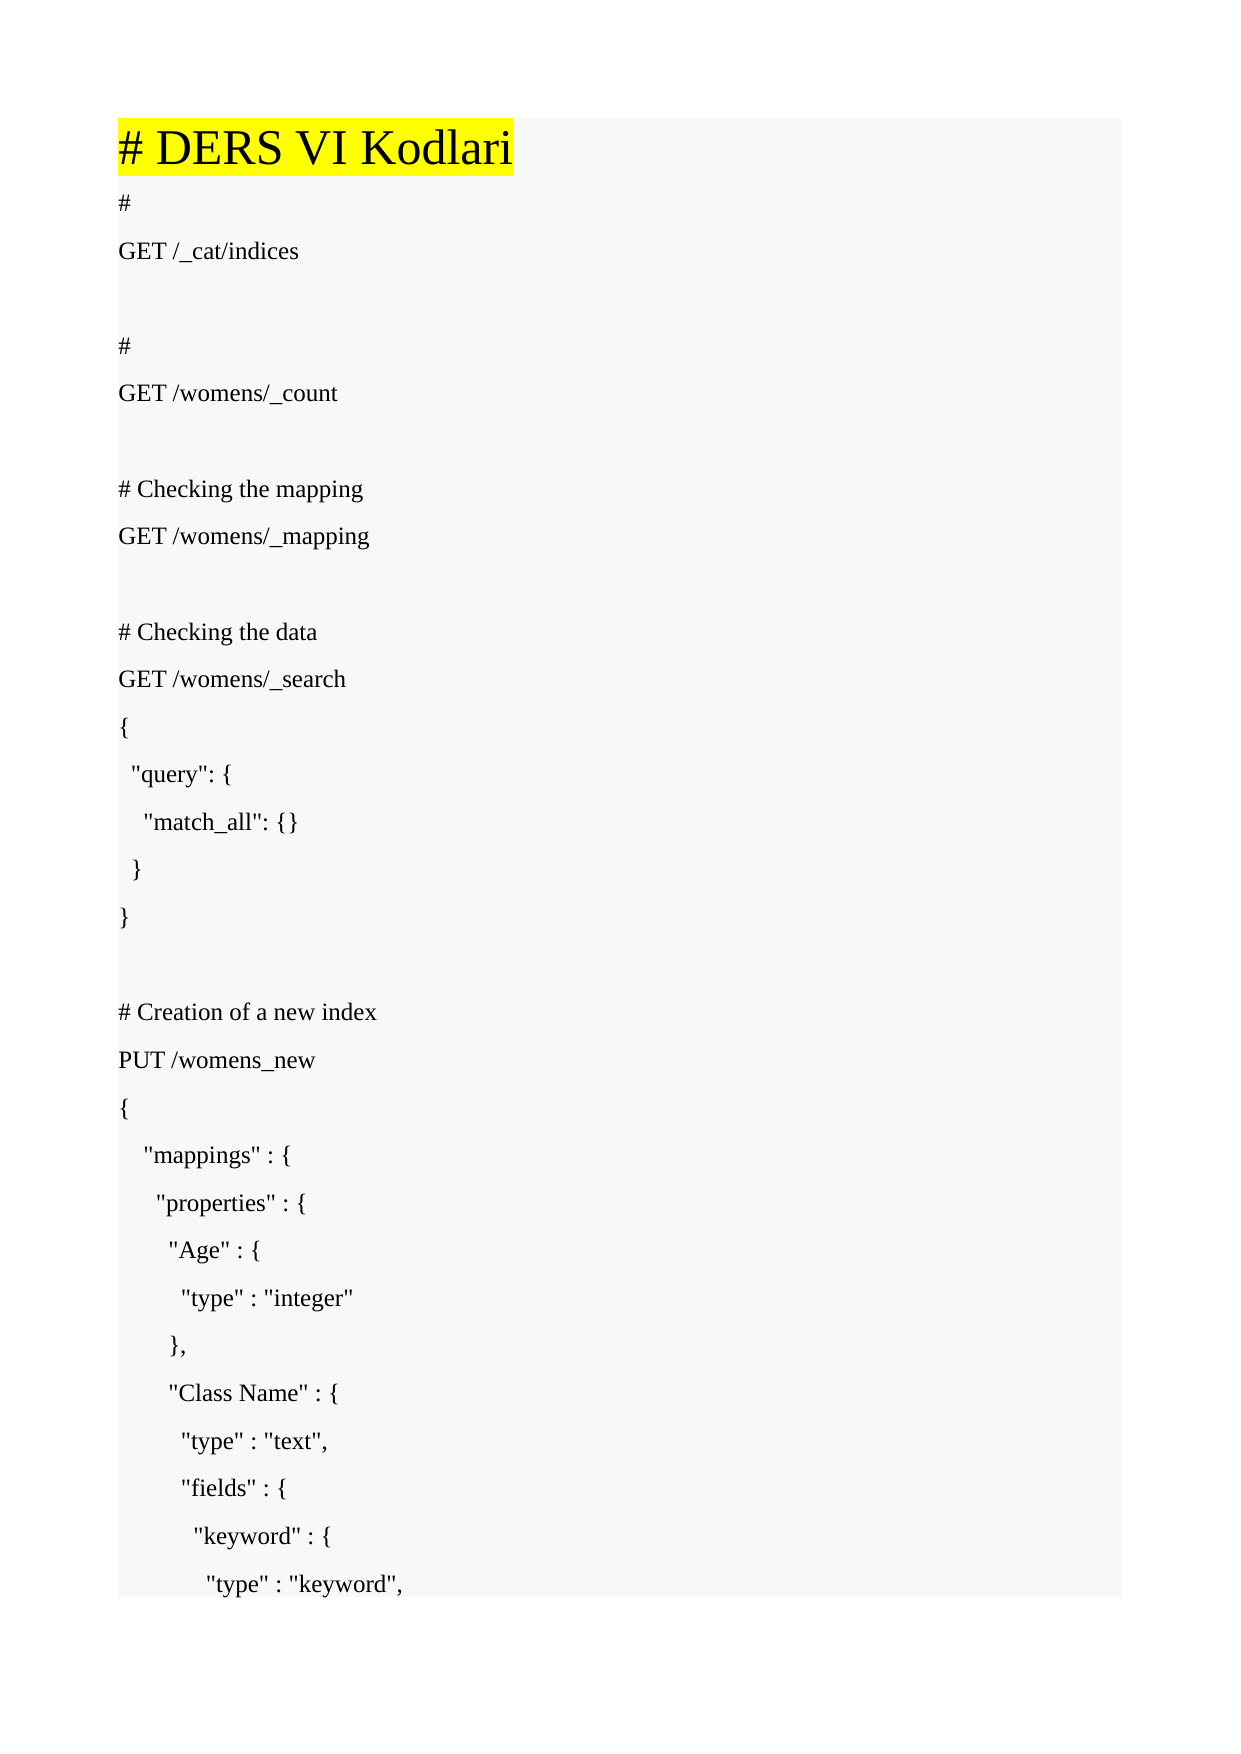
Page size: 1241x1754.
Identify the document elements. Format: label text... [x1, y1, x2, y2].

text "type" : "integer" [118, 1283, 1122, 1312]
text GET /womens/_mapping [118, 521, 1122, 550]
text { [118, 712, 1122, 741]
subtitle # DERS VI Kodlari [118, 118, 1122, 176]
text "Class Name" : { [118, 1378, 1122, 1407]
text "query": { [118, 759, 1122, 788]
text "match_all": {} [118, 807, 1122, 836]
text { [118, 1093, 1122, 1121]
text # [118, 331, 1122, 360]
text "type" : "keyword", [118, 1569, 1122, 1597]
text "mappings" : { [118, 1140, 1122, 1169]
text GET /womens/_count [118, 378, 1122, 407]
text "fields" : { [118, 1473, 1122, 1502]
text "properties" : { [118, 1188, 1122, 1217]
text "keyword" : { [118, 1521, 1122, 1550]
text "Age" : { [118, 1235, 1122, 1264]
text GET /_cat/indices [118, 236, 1122, 264]
text "type" : "text", [118, 1426, 1122, 1454]
text # Checking the mapping [118, 474, 1122, 502]
text # [118, 188, 1122, 217]
text } [118, 854, 1122, 883]
text # Creation of a new index [118, 997, 1122, 1026]
text }, [118, 1331, 1122, 1359]
text # Checking the data [118, 617, 1122, 645]
text GET /womens/_search [118, 664, 1122, 693]
text PUT /womens_new [118, 1045, 1122, 1074]
text } [118, 902, 1122, 931]
